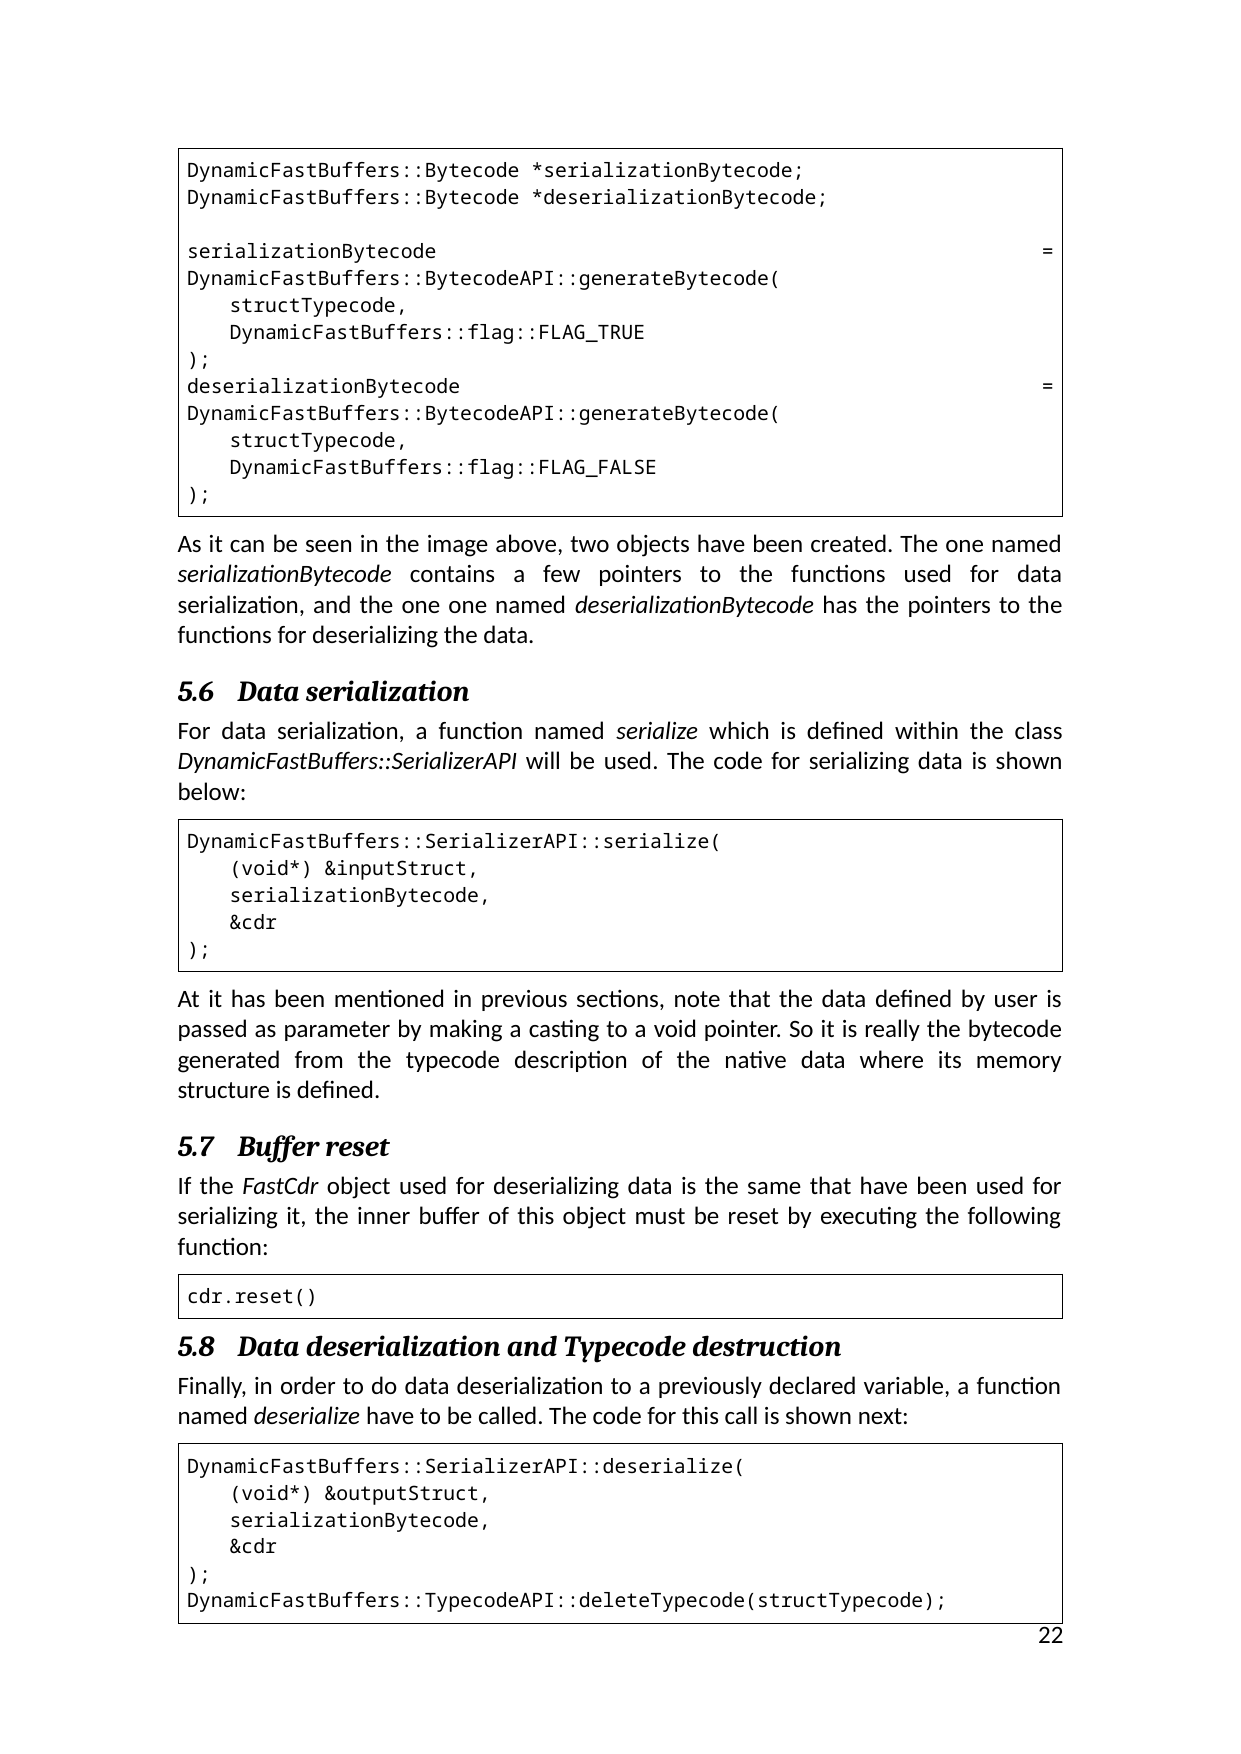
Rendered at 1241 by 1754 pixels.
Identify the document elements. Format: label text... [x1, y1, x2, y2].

text structTypecode, [187, 291, 1053, 318]
text [179, 820, 1062, 971]
text structTypecode, [187, 426, 1053, 453]
text DynamicFastBuffers::TypecodeAPI::deleteTypecode(structTypecode); [187, 1587, 1053, 1614]
text &cdr [187, 1533, 1053, 1560]
text For data serialization, a function named serialize which is defined within the class DynamicFastBuffers::SerializerAPI will be used. The code for serializing data is shown below: [177, 715, 1063, 807]
text serializationBytecode = DynamicFastBuffers::BytecodeAPI::generateBytecode( [187, 237, 1053, 291]
text DynamicFastBuffers::SerializerAPI::serialize( [187, 827, 1053, 854]
subtitle Data deserialization and Typecode destruction [177, 1287, 1063, 1364]
text [179, 1444, 1062, 1623]
text [179, 1275, 1062, 1318]
text deserializationBytecode = DynamicFastBuffers::BytecodeAPI::generateBytecode( [187, 372, 1053, 426]
text cdr.reset() [187, 1282, 1053, 1309]
text DynamicFastBuffers::SerializerAPI::deserialize( [187, 1452, 1053, 1479]
text serializationBytecode, [187, 881, 1053, 908]
text As it can be seen in the image above, two objects have been created. The one named serializationBytecode contains a few pointers to the functions used for data serialization, and the one one named deserializationBytecode has the pointers to the functions for deserializing the data. [177, 149, 1063, 650]
text DynamicFastBuffers::Bytecode *deserializationBytecode; [187, 183, 1053, 211]
text If the FastCdr object used for deserializing data is the same that have been used for serializing it, the inner buffer of this object must be reset by executing the following function: [177, 1170, 1063, 1262]
text ); [187, 935, 1053, 962]
text DynamicFastBuffers::Bytecode *serializationBytecode; [187, 157, 1053, 183]
text (void*) &outputStruct, [187, 1479, 1053, 1506]
text &cdr [187, 908, 1053, 935]
subtitle Buffer reset [177, 1130, 1063, 1164]
text At it has been mentioned in previous sections, note that the data defined by user is passed as parameter by making a casting to a void pointer. So it is really the bytecode generated from the typecode description of the native data where its memory structure is defined. [177, 820, 1063, 1105]
text ); [187, 345, 1053, 372]
text ); [187, 1560, 1053, 1587]
text Finally, in order to do data deserialization to a previously declared variable, a function named deserialize have to be called. The code for this call is shown next: [177, 1370, 1063, 1431]
text serializationBytecode, [187, 1506, 1053, 1533]
text DynamicFastBuffers::flag::FLAG_FALSE [187, 453, 1053, 480]
text (void*) &inputStruct, [187, 854, 1053, 881]
text DynamicFastBuffers::flag::FLAG_TRUE [187, 318, 1053, 345]
text ); [187, 480, 1053, 507]
text [179, 149, 1062, 516]
subtitle Data serialization [177, 675, 1063, 709]
